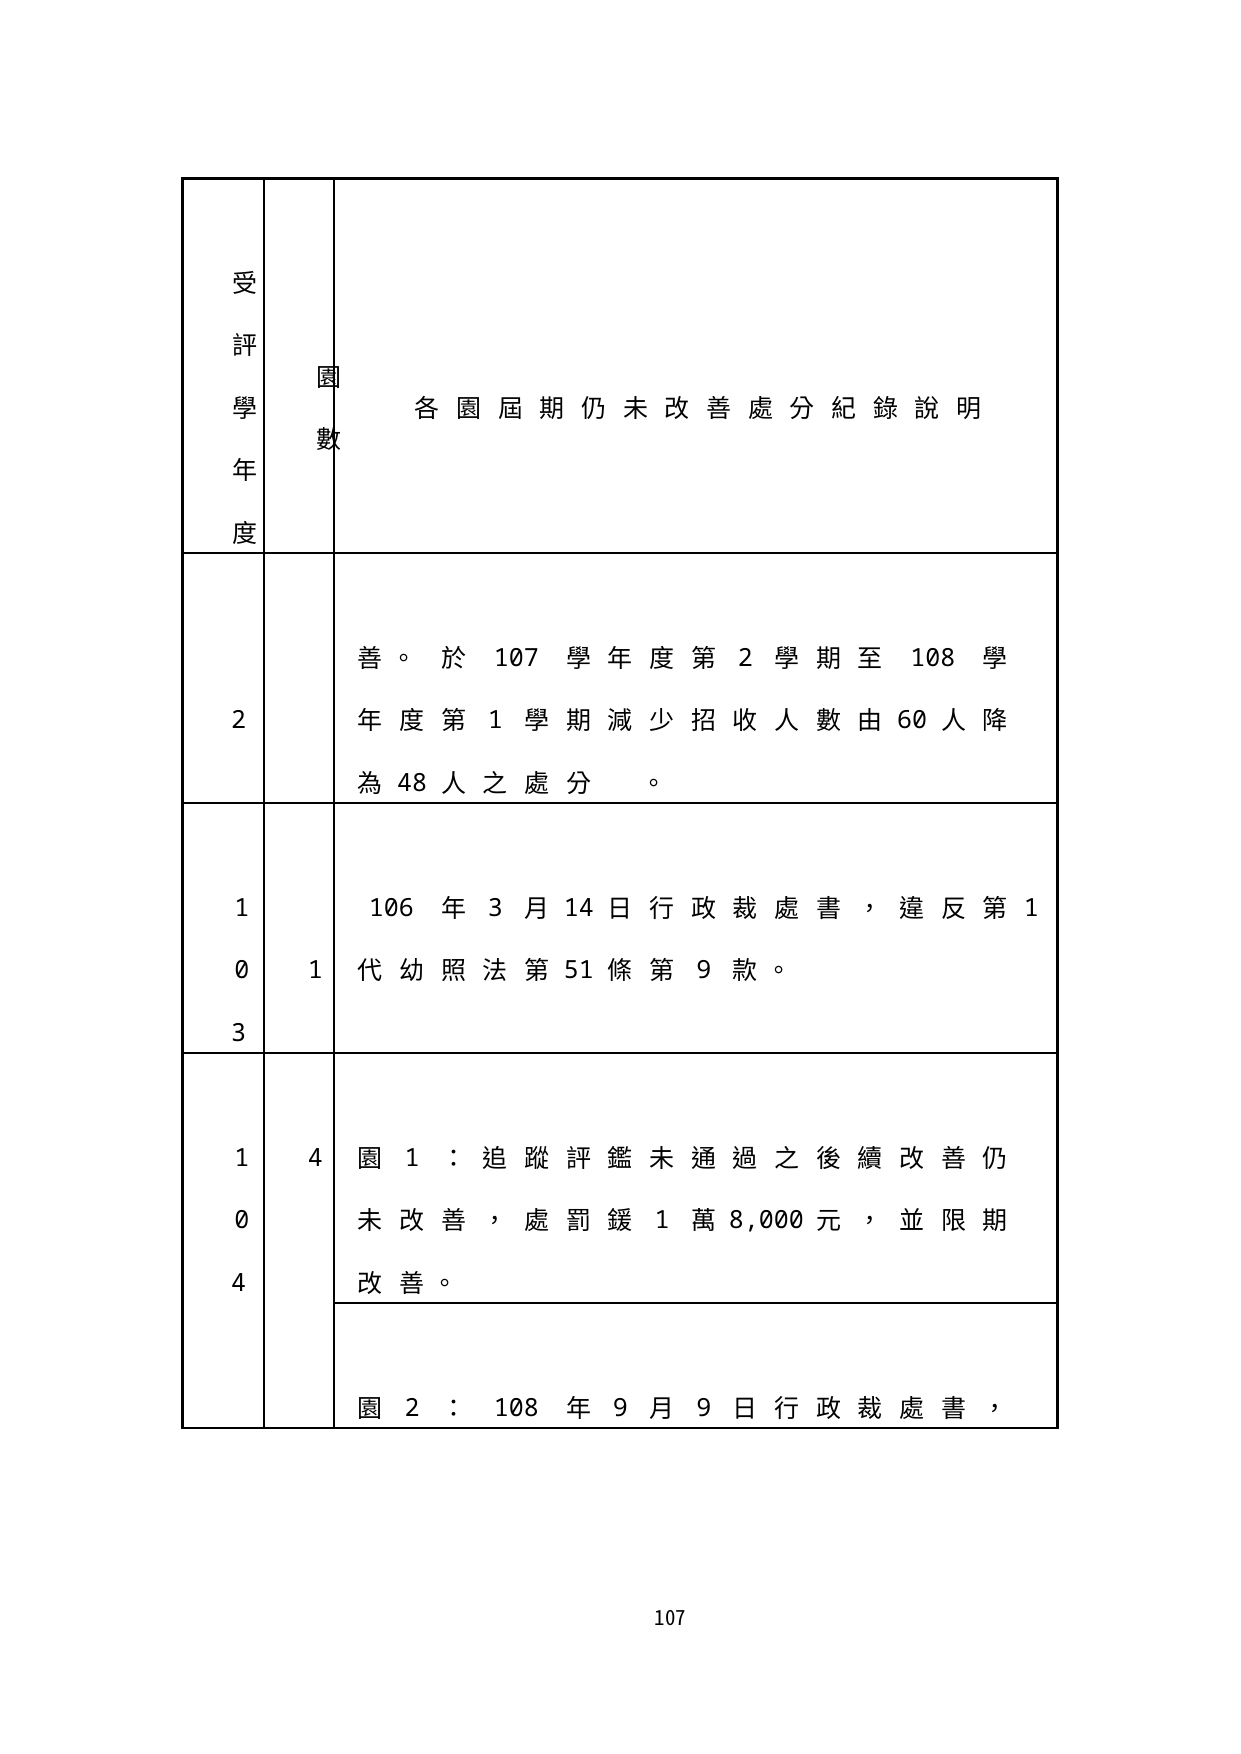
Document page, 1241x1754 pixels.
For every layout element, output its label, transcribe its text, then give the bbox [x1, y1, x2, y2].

table_cell 園1：追蹤評鑑未通過之後續改善仍未改善，處罰鍰1萬8,000元，並限期改善。 [335, 1054, 1056, 1302]
table_cell 104 [184, 1054, 263, 1427]
table_cell 園2：108年9月9日行政裁處書， [335, 1304, 1056, 1427]
table_header 受評學年度 [184, 180, 263, 552]
table_cell 103 [184, 804, 263, 1052]
table_header 園數 [265, 180, 333, 552]
table_cell 4 [265, 1054, 333, 1427]
table_cell 1 [265, 804, 333, 1052]
table_cell 106年3月14日行政裁處書，違反第1代幼照法第51條第9款。 [335, 804, 1056, 1052]
table_cell 善。於107學年度第2學期至108學年度第1學期減少招收人數由60人降為48人之處分 。 [335, 554, 1056, 802]
table_cell [265, 554, 333, 802]
table_header 各園屆期仍未改善處分紀錄說明 [335, 180, 1056, 552]
table_cell 2 [184, 554, 263, 802]
